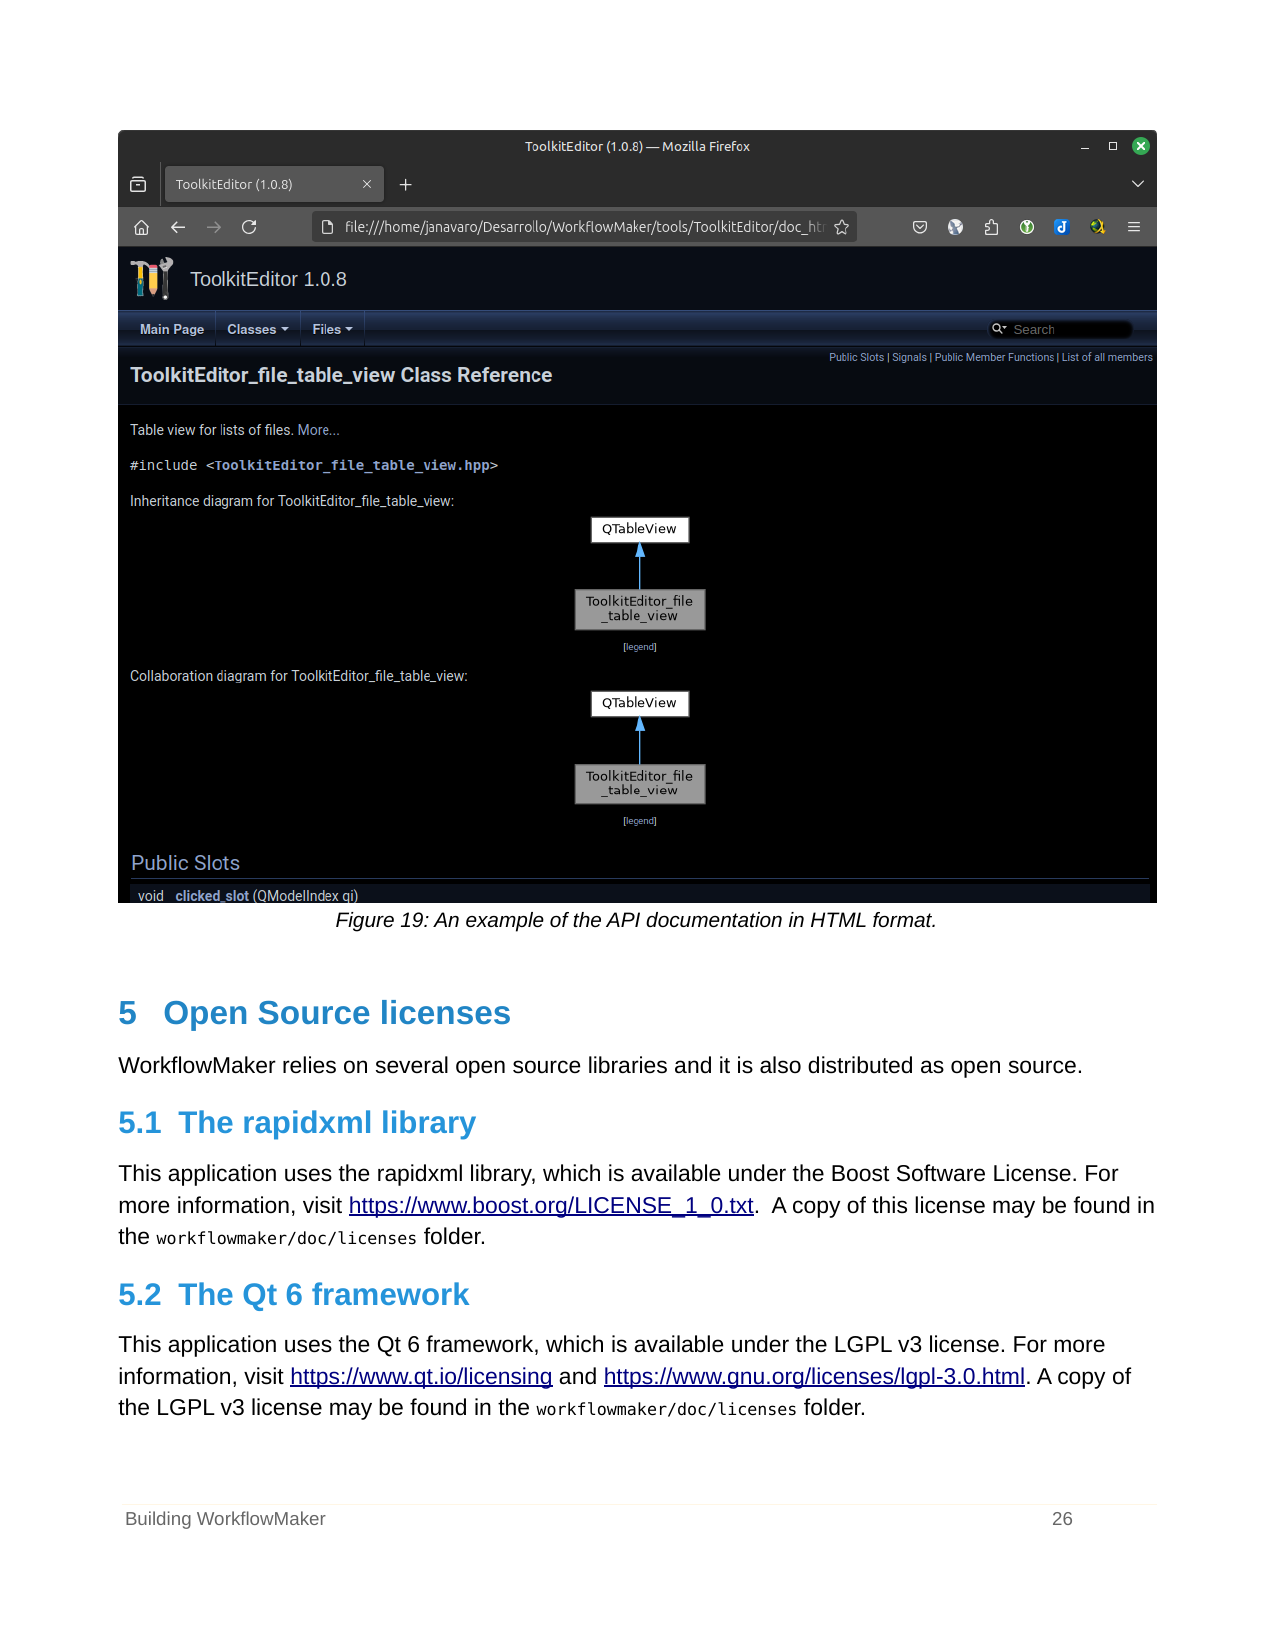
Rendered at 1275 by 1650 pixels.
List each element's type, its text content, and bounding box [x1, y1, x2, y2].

text This application uses the Qt 6 framework, which is available under the LGPL v3 license. For more information, visit https://www.qt.io/licensing and https://www.gnu.org/licenses/lgpl-3.0.html. A copy of the LGPL v3 license may be found in the workflowmaker/doc/licenses folder. [118, 1331, 1157, 1421]
subtitle Open Source licenses [118, 993, 1157, 1032]
text WorkflowMaker relies on several open source libraries and it is also distributed as open source. [118, 1052, 1157, 1078]
text Figure 19: An example of the API documentation in HTML format. [118, 903, 1157, 932]
text This application uses the rapidxml library, which is available under the Boost Software License. For more information, visit https://www.boost.org/LICENSE_1_0.txt. A copy of this license may be found in the workflowmaker/doc/licenses folder. [118, 1160, 1157, 1249]
subtitle The rapidxml library [118, 1104, 1157, 1140]
picture [118, 130, 1157, 903]
subtitle The Qt 6 framework [118, 1276, 1157, 1311]
